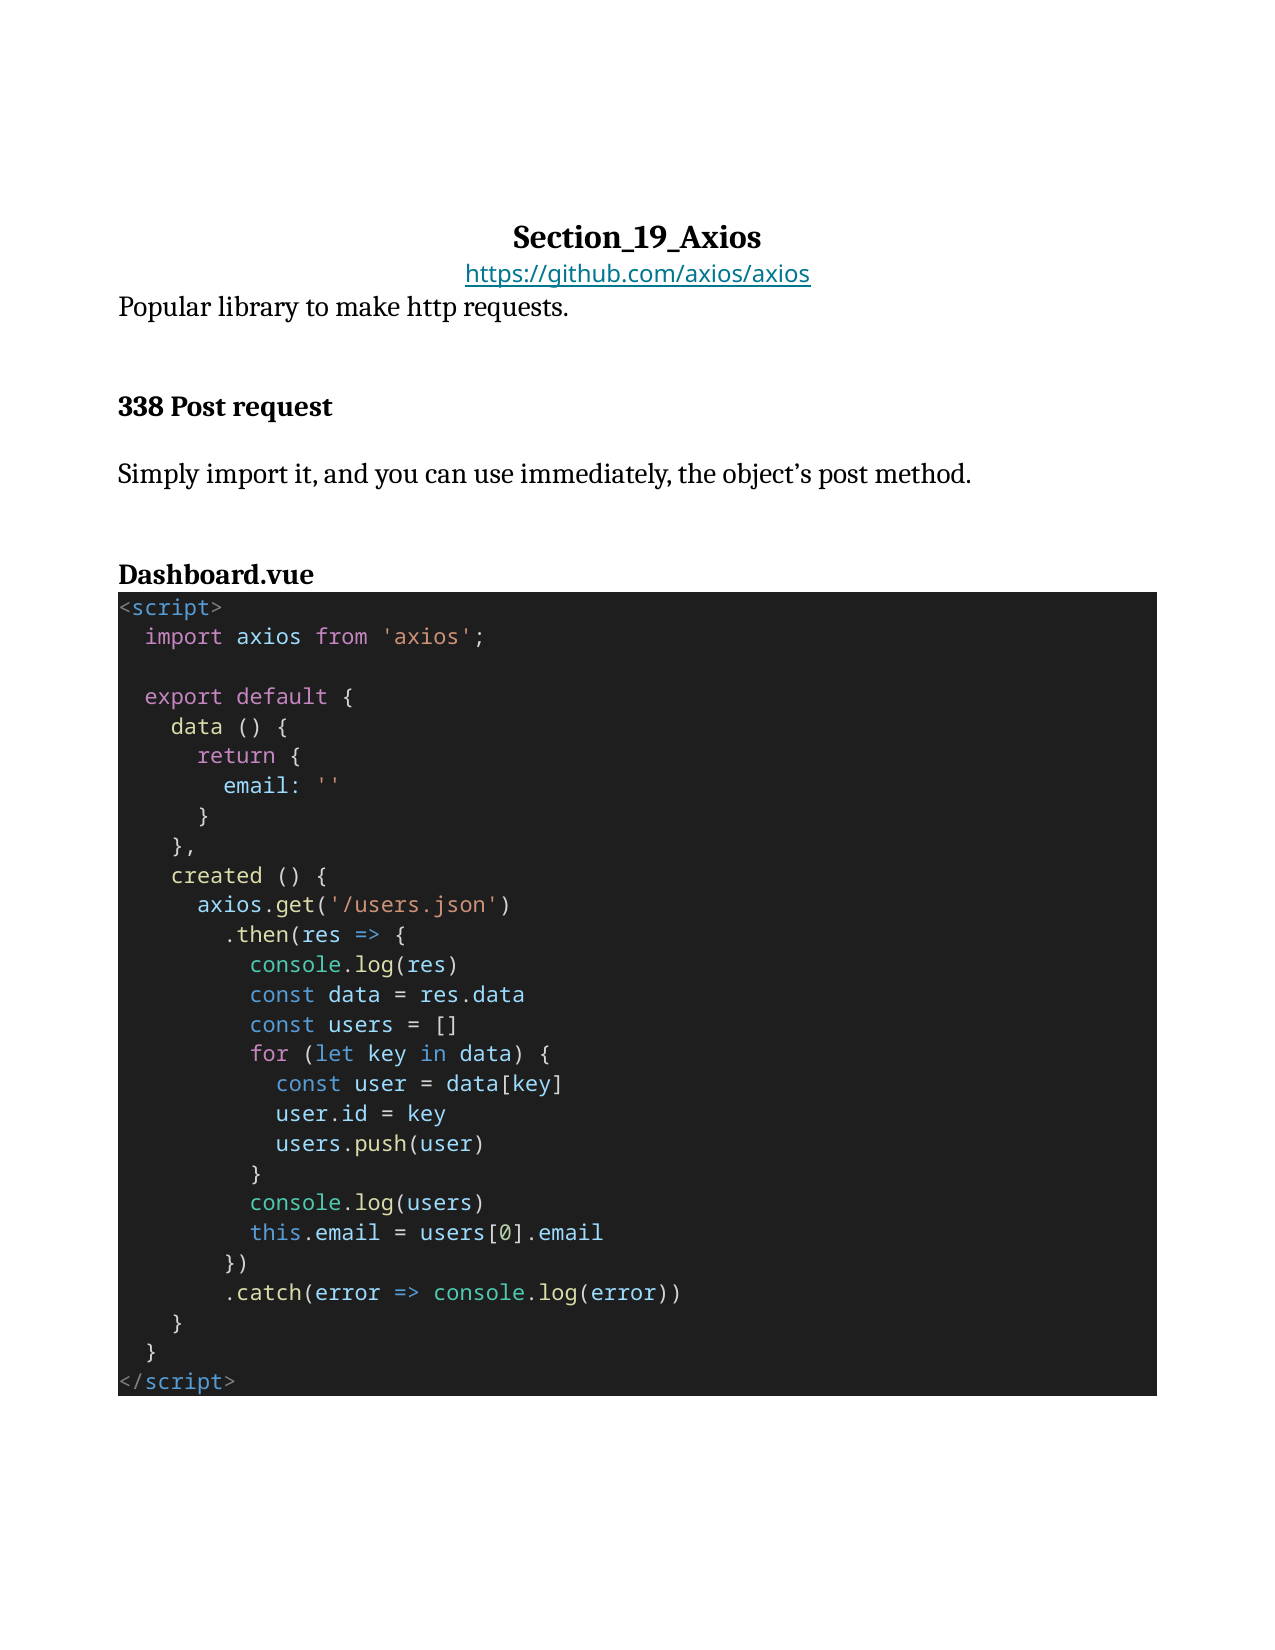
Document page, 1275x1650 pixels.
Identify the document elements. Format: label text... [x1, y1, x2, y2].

text <script> [118, 592, 1157, 621]
text axios.get('/users.json') [118, 889, 1157, 919]
text const user = data[key] [118, 1068, 1157, 1098]
text const users = [] [118, 1009, 1157, 1038]
text https://github.com/axios/axios [118, 257, 1157, 290]
text email: '' [118, 770, 1157, 800]
text console.log(res) [118, 949, 1157, 979]
text } [118, 800, 1157, 830]
text export default { [118, 681, 1157, 711]
text users.push(user) [118, 1128, 1157, 1158]
text } [118, 1158, 1157, 1187]
text Dashboard.vue [118, 558, 1157, 592]
text }) [118, 1247, 1157, 1277]
text </script> [118, 1366, 1157, 1396]
text import axios from 'axios'; [118, 621, 1157, 651]
text }, [118, 830, 1157, 860]
text const data = res.data [118, 979, 1157, 1009]
text .catch(error => console.log(error)) [118, 1277, 1157, 1307]
text created () { [118, 860, 1157, 889]
text Section_19_Axios [118, 219, 1157, 257]
text Popular library to make http requests. [118, 290, 1157, 323]
text } [118, 1307, 1157, 1336]
text user.id = key [118, 1098, 1157, 1128]
text console.log(users) [118, 1187, 1157, 1217]
text data () { [118, 711, 1157, 741]
text .then(res => { [118, 919, 1157, 949]
text return { [118, 741, 1157, 770]
text for (let key in data) { [118, 1038, 1157, 1068]
text this.email = users[0].email [118, 1217, 1157, 1247]
text Simply import it, and you can use immediately, the object’s post method. [118, 457, 1157, 491]
text 338 Post request [118, 390, 1157, 424]
text } [118, 1336, 1157, 1366]
